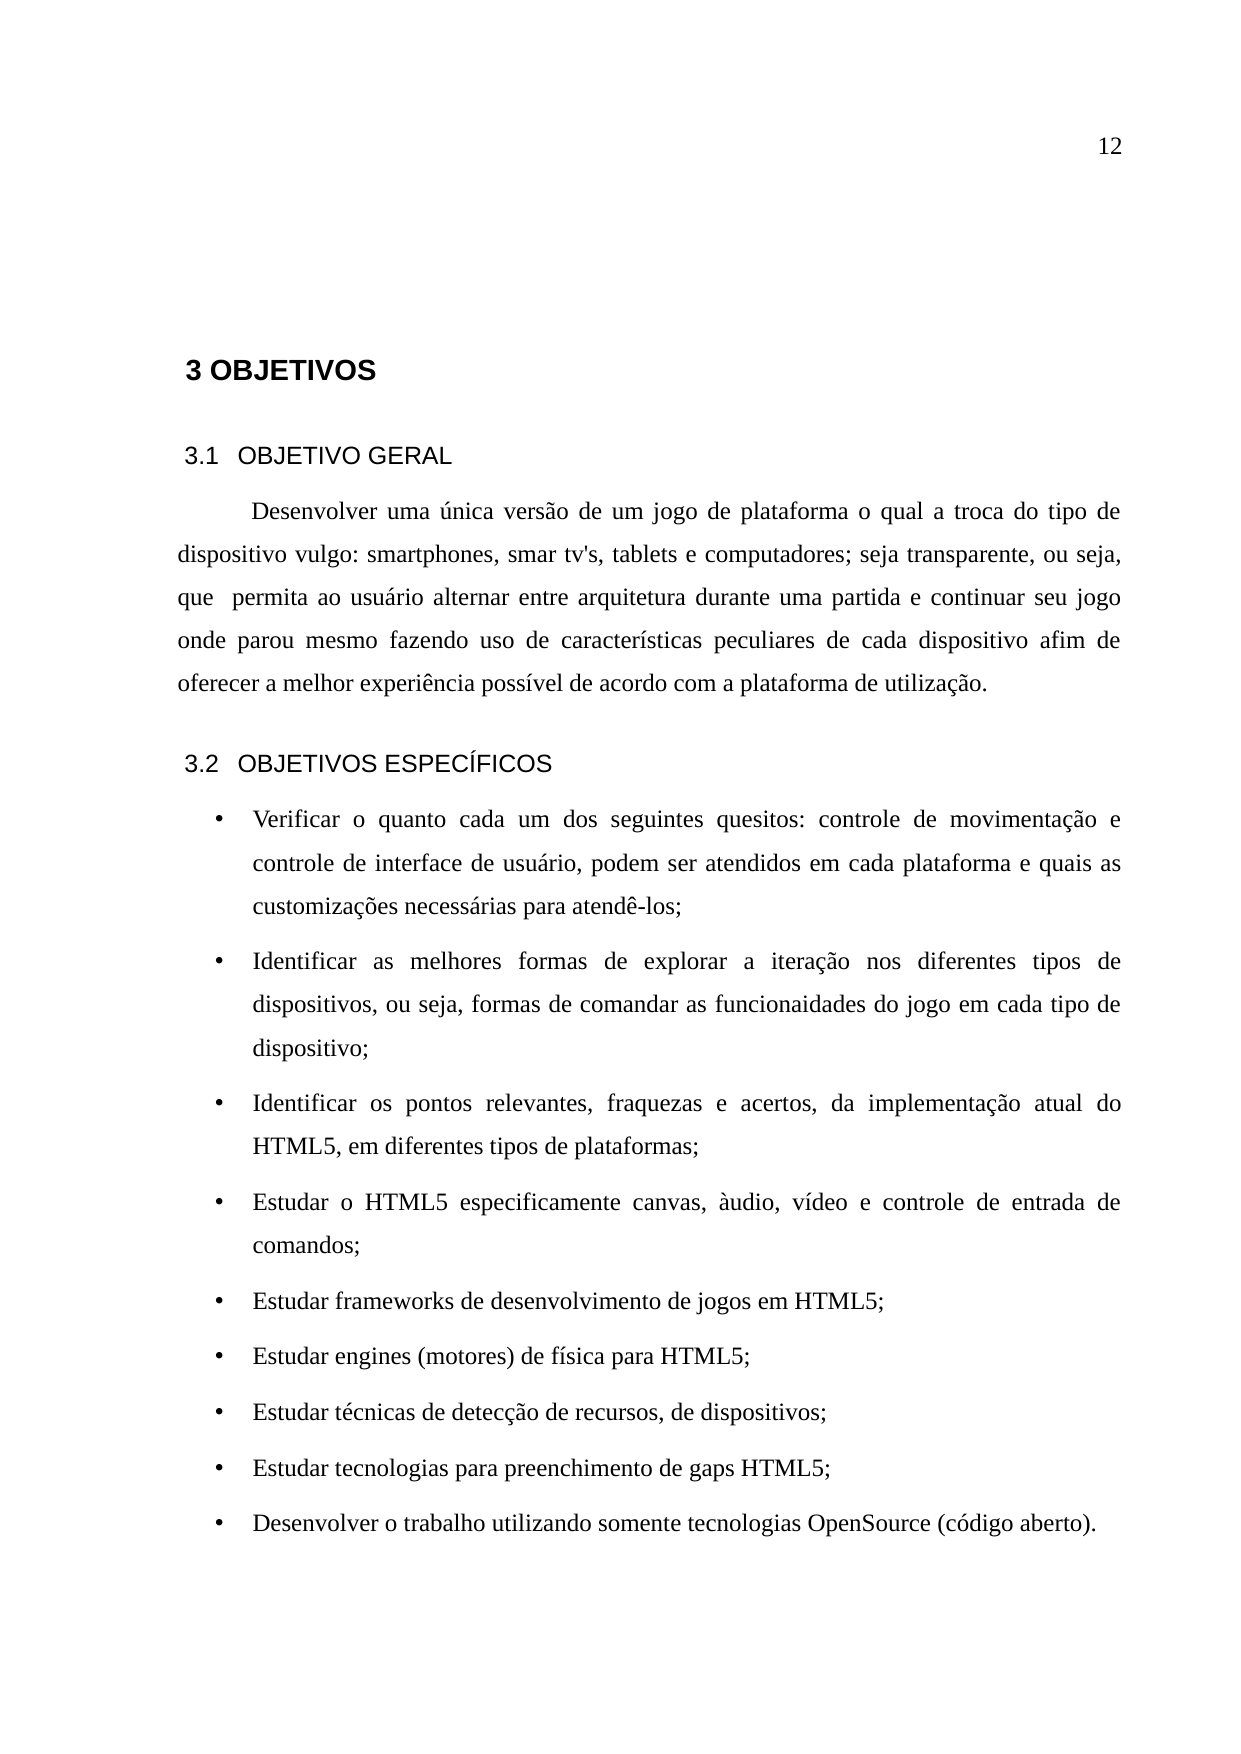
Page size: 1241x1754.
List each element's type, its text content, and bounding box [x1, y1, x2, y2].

list Verificar o quanto cada um dos seguintes quesitos: controle de movimentação e controle de interface de usuário, podem ser atendidos em cada plataforma e quais as customizações necessárias para atendê-los; [215, 804, 1122, 919]
list Identificar os pontos relevantes, fraquezas e acertos, da implementação atual do HTML5, em diferentes tipos de plataformas; [215, 1088, 1122, 1160]
text Desenvolver uma única versão de um jogo de plataforma o qual a troca do tipo de dispositivo vulgo: smartphones, smar tv's, tablets e computadores; seja transparente, ou seja, que permita ao usuário alternar entre arquitetura durante uma partida e continuar seu jogo onde parou mesmo fazendo uso de características peculiares de cada dispositivo afim de oferecer a melhor experiência possível de acordo com a plataforma de utilização. [177, 496, 1122, 697]
list Estudar frameworks de desenvolvimento de jogos em HTML5; [215, 1286, 1122, 1314]
subtitle Objetivo Geral [177, 441, 1122, 469]
list Desenvolver o trabalho utilizando somente tecnologias OpenSource (código aberto). [215, 1508, 1122, 1537]
list Estudar o HTML5 especificamente canvas, àudio, vídeo e controle de entrada de comandos; [215, 1187, 1122, 1259]
list Estudar engines (motores) de física para HTML5; [215, 1341, 1122, 1370]
subtitle Objetivos específicos [177, 749, 1122, 778]
list Estudar tecnologias para preenchimento de gaps HTML5; [215, 1453, 1122, 1481]
list Identificar as melhores formas de explorar a iteração nos diferentes tipos de dispositivos, ou seja, formas de comandar as funcionaidades do jogo em cada tipo de dispositivo; [215, 946, 1122, 1061]
subtitle OBJETIVOS [177, 353, 1122, 386]
list Estudar técnicas de detecção de recursos, de dispositivos; [215, 1397, 1122, 1426]
